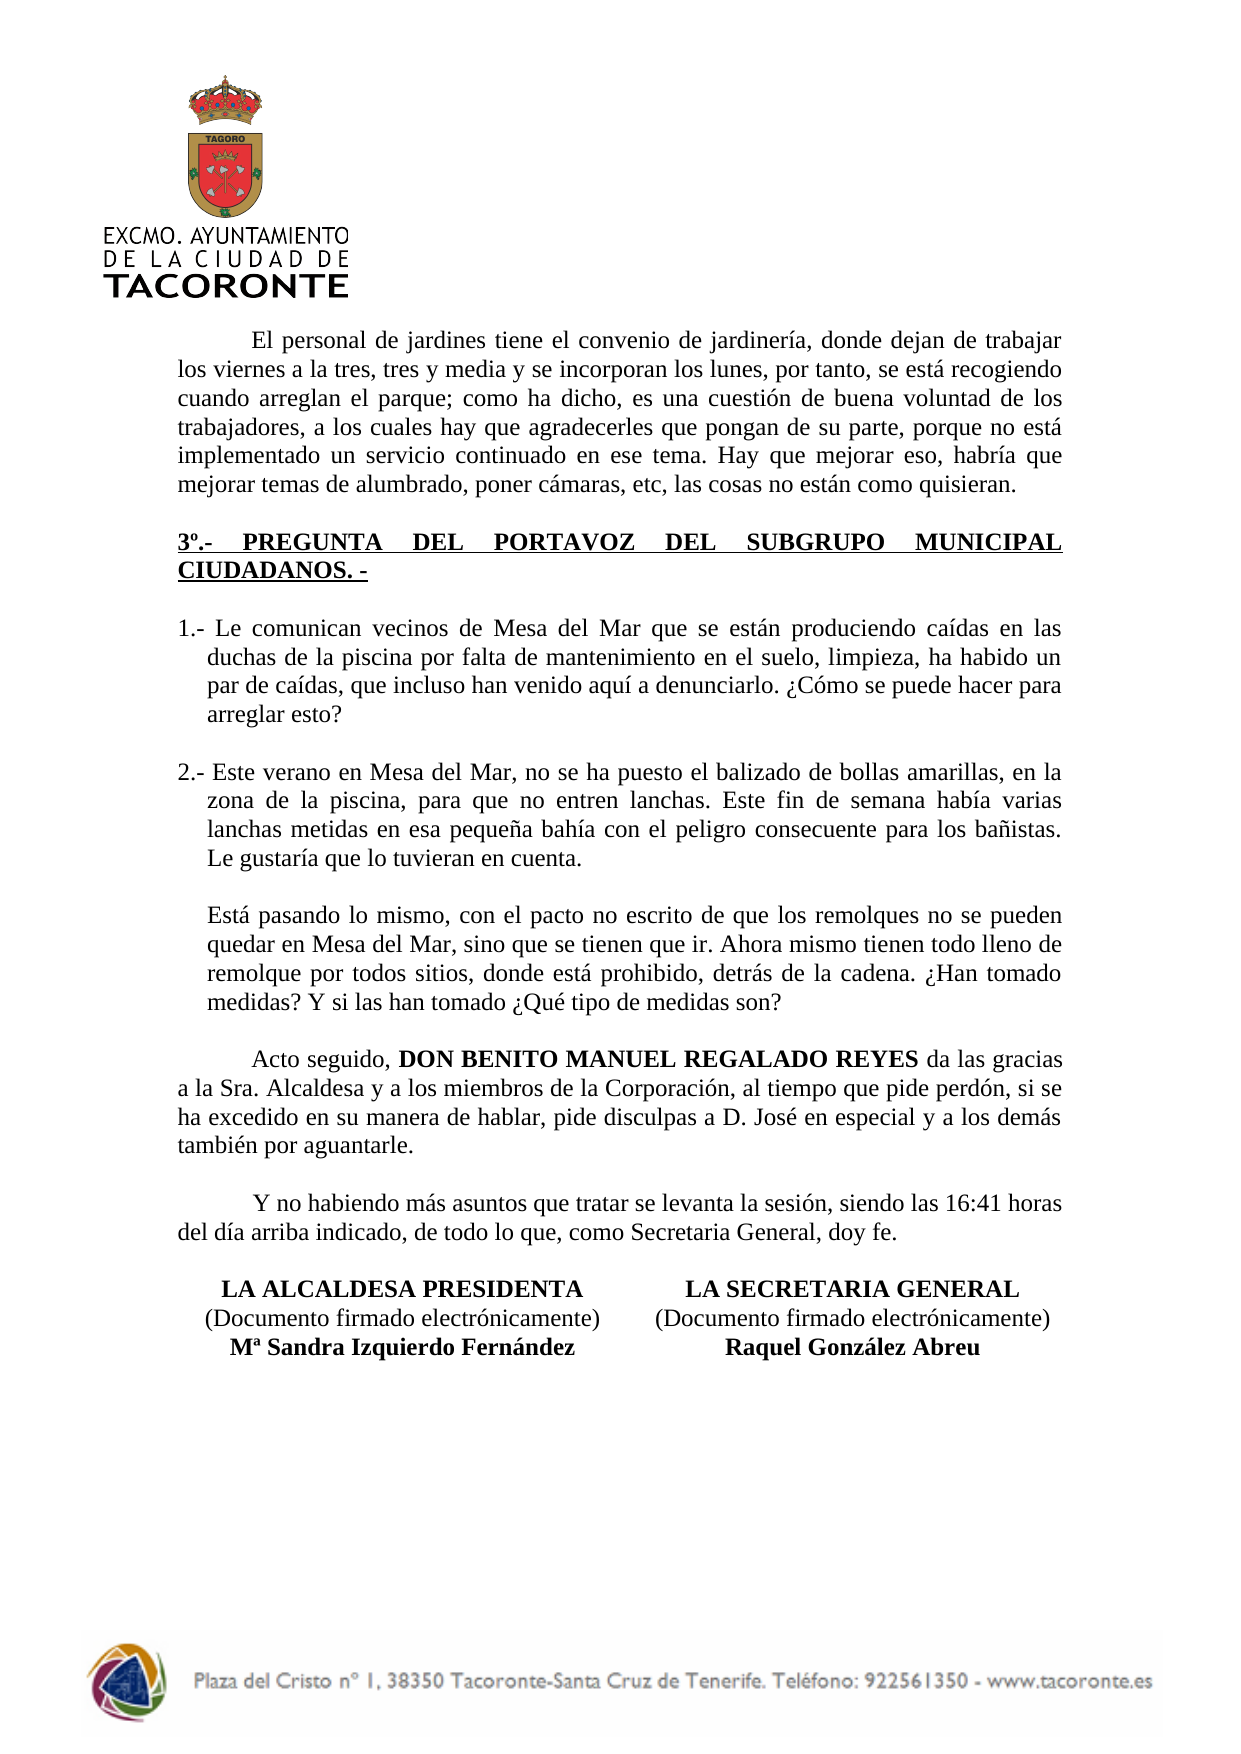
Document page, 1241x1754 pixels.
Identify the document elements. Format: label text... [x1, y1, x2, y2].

text 1.- Le comunican vecinos de Mesa del Mar que se están produciendo caídas en las duchas de la piscina por falta de mantenimiento en el suelo, limpieza, ha habido un par de caídas, que incluso han venido aquí a denunciarlo. ¿Cómo se puede hacer para arreglar esto? [177, 613, 1063, 728]
text Está pasando lo mismo, con el pacto no escrito de que los remolques no se pueden quedar en Mesa del Mar, sino que se tienen que ir. Ahora mismo tienen todo lleno de remolque por todos sitios, donde está prohibido, detrás de la cadena. ¿Han tomado medidas? Y si las han tomado ¿Qué tipo de medidas son? [177, 900, 1063, 1015]
picture [80, 1630, 1163, 1737]
table_header LA SECRETARIA GENERAL (Documento firmado electrónicamente) Raquel González Abreu [628, 1274, 1078, 1360]
text Acto seguido, DON BENITO MANUEL REGALADO REYES da las gracias a la Sra. Alcaldesa y a los miembros de la Corporación, al tiempo que pide perdón, si se ha excedido en su manera de hablar, pide disculpas a D. José en especial y a los demás también por aguantarle. [177, 1044, 1063, 1159]
text 2.- Este verano en Mesa del Mar, no se ha puesto el balizado de bollas amarillas, en la zona de la piscina, para que no entren lanchas. Este fin de semana había varias lanchas metidas en esa pequeña bahía con el peligro consecuente para los bañistas. Le gustaría que lo tuvieran en cuenta. [177, 757, 1063, 872]
text CIUDADANOS. - [177, 553, 1063, 584]
picture [103, 75, 348, 298]
text Y no habiendo más asuntos que tratar se levanta la sesión, siendo las 16:41 horas del día arriba indicado, de todo lo que, como Secretaria General, doy fe. [177, 1188, 1063, 1245]
table_header LA ALCALDESA PRESIDENTA (Documento firmado electrónicamente) Mª Sandra Izquierdo Fernández [177, 1274, 627, 1360]
text El personal de jardines tiene el convenio de jardinería, donde dejan de trabajar los viernes a la tres, tres y media y se incorporan los lunes, por tanto, se está recogiendo cuando arreglan el parque; como ha dicho, es una cuestión de buena voluntad de los trabajadores, a los cuales hay que agradecerles que pongan de su parte, porque no está implementado un servicio continuado en ese tema. Hay que mejorar eso, habría que mejorar temas de alumbrado, poner cámaras, etc, las cosas no están como quisieran. [177, 325, 1063, 498]
text 3º.- PREGUNTA DEL PORTAVOZ DEL SUBGRUPO MUNICIPAL [177, 527, 1063, 552]
